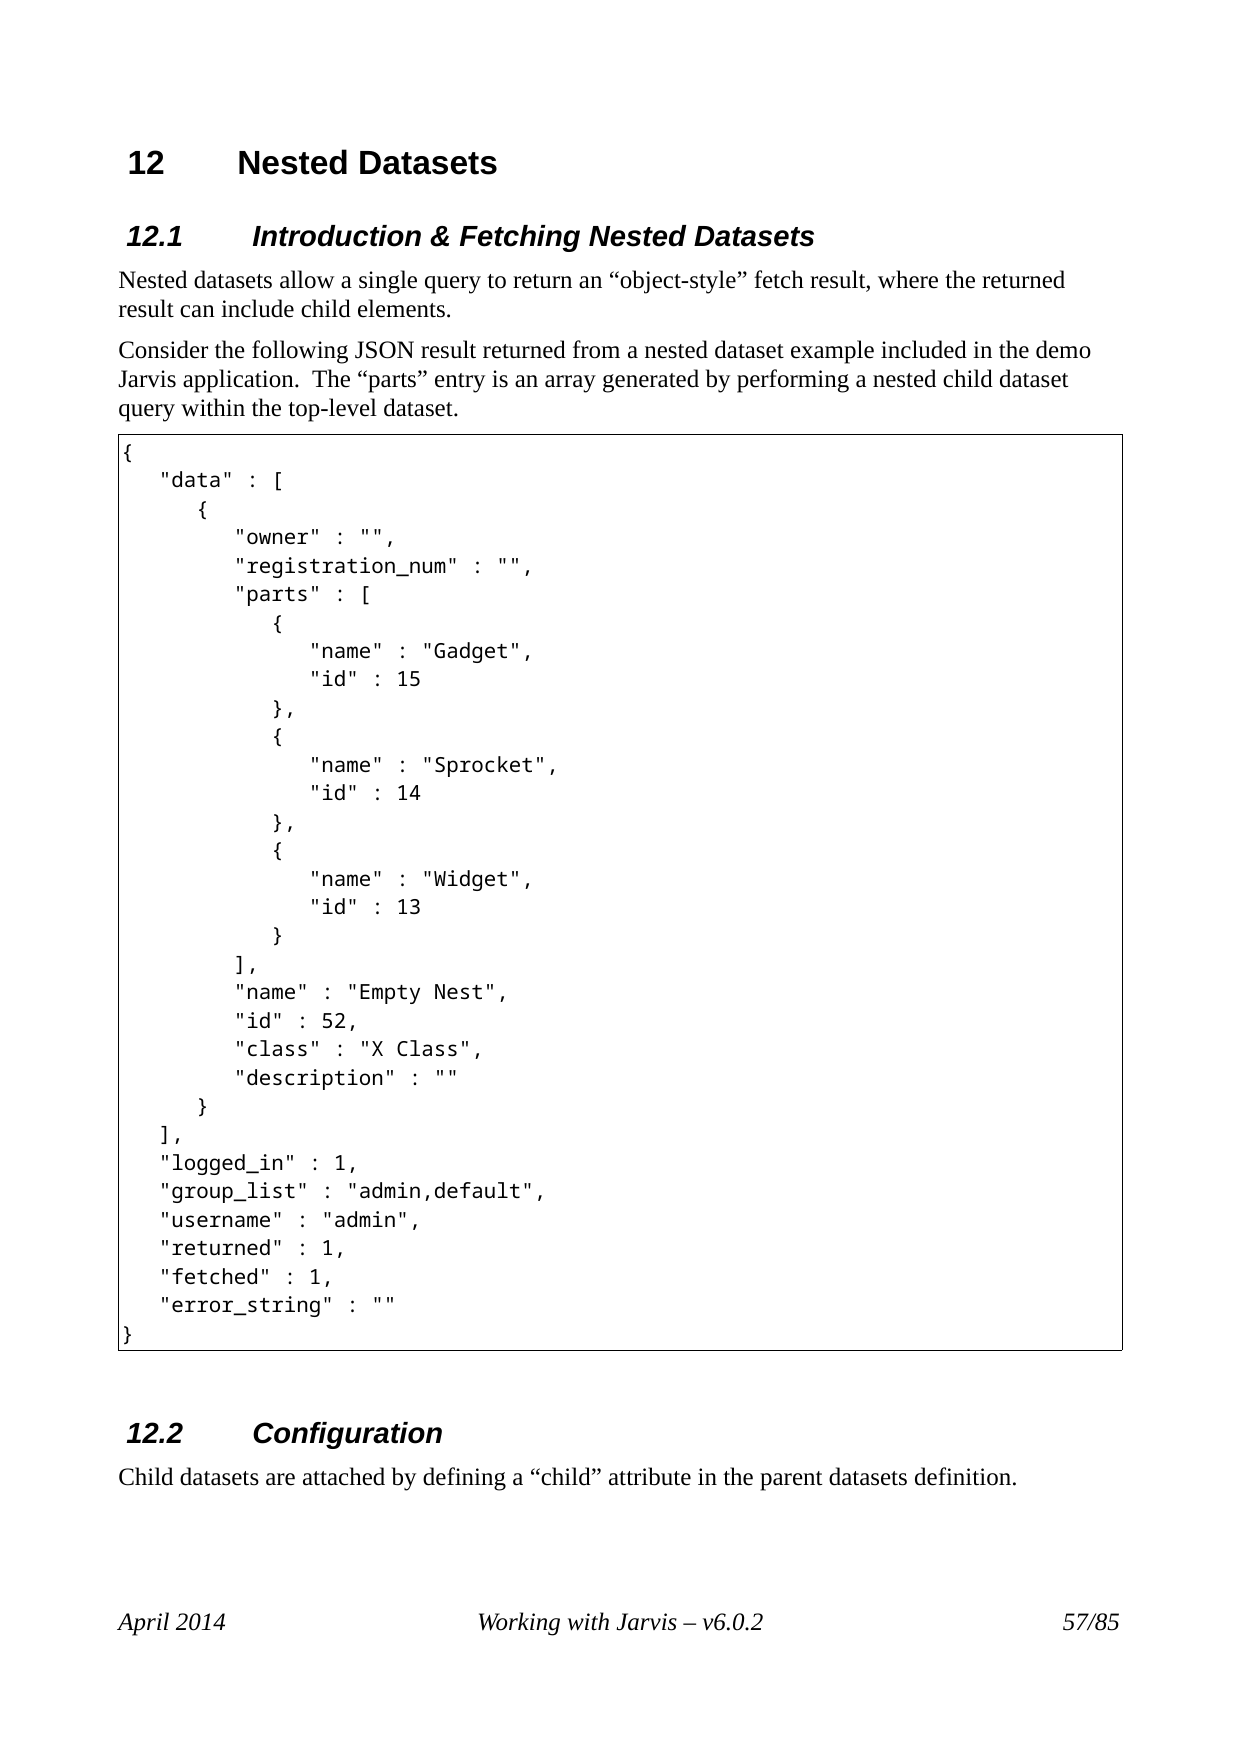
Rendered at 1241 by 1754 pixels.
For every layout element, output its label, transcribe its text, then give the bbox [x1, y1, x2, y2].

text "description" : "" [119, 1060, 1122, 1088]
text "name" : "Empty Nest", [119, 974, 1122, 1003]
text Nested datasets allow a single query to return an “object-style” fetch result, where the returned result can include child elements. [118, 265, 1122, 323]
text { [119, 491, 1122, 519]
subtitle Introduction & Fetching Nested Datasets [118, 219, 1122, 253]
text ], [119, 946, 1122, 974]
text "fetched" : 1, [119, 1259, 1122, 1287]
text "error_string" : "" [119, 1287, 1122, 1316]
text }, [119, 804, 1122, 832]
text { [119, 605, 1122, 633]
text "username" : "admin", [119, 1202, 1122, 1230]
text "data" : [ [119, 462, 1122, 491]
text "name" : "Widget", [119, 861, 1122, 889]
text "registration_num" : "", [119, 548, 1122, 576]
text "owner" : "", [119, 519, 1122, 548]
text ], [119, 1117, 1122, 1145]
text { [119, 832, 1122, 861]
text { [119, 718, 1122, 747]
text }, [119, 690, 1122, 718]
text "returned" : 1, [119, 1230, 1122, 1259]
text "name" : "Sprocket", [119, 747, 1122, 775]
subtitle Nested Datasets [118, 143, 1122, 182]
text "id" : 13 [119, 889, 1122, 917]
text "id" : 14 [119, 775, 1122, 804]
text } [119, 917, 1122, 946]
text Child datasets are attached by defining a “child” attribute in the parent datasets definition. [118, 1462, 1122, 1491]
text "group_list" : "admin,default", [119, 1173, 1122, 1202]
text "name" : "Gadget", [119, 633, 1122, 662]
text Consider the following JSON result returned from a nested dataset example included in the demo Jarvis application. The “parts” entry is an array generated by performing a nested child dataset query within the top-level dataset. [118, 335, 1122, 422]
text } [119, 1316, 1122, 1350]
text "id" : 15 [119, 662, 1122, 690]
text "id" : 52, [119, 1003, 1122, 1031]
text { [119, 435, 1122, 462]
subtitle Configuration [118, 1416, 1122, 1450]
text "parts" : [ [119, 576, 1122, 605]
text "logged_in" : 1, [119, 1145, 1122, 1173]
text "class" : "X Class", [119, 1031, 1122, 1060]
text } [119, 1088, 1122, 1117]
